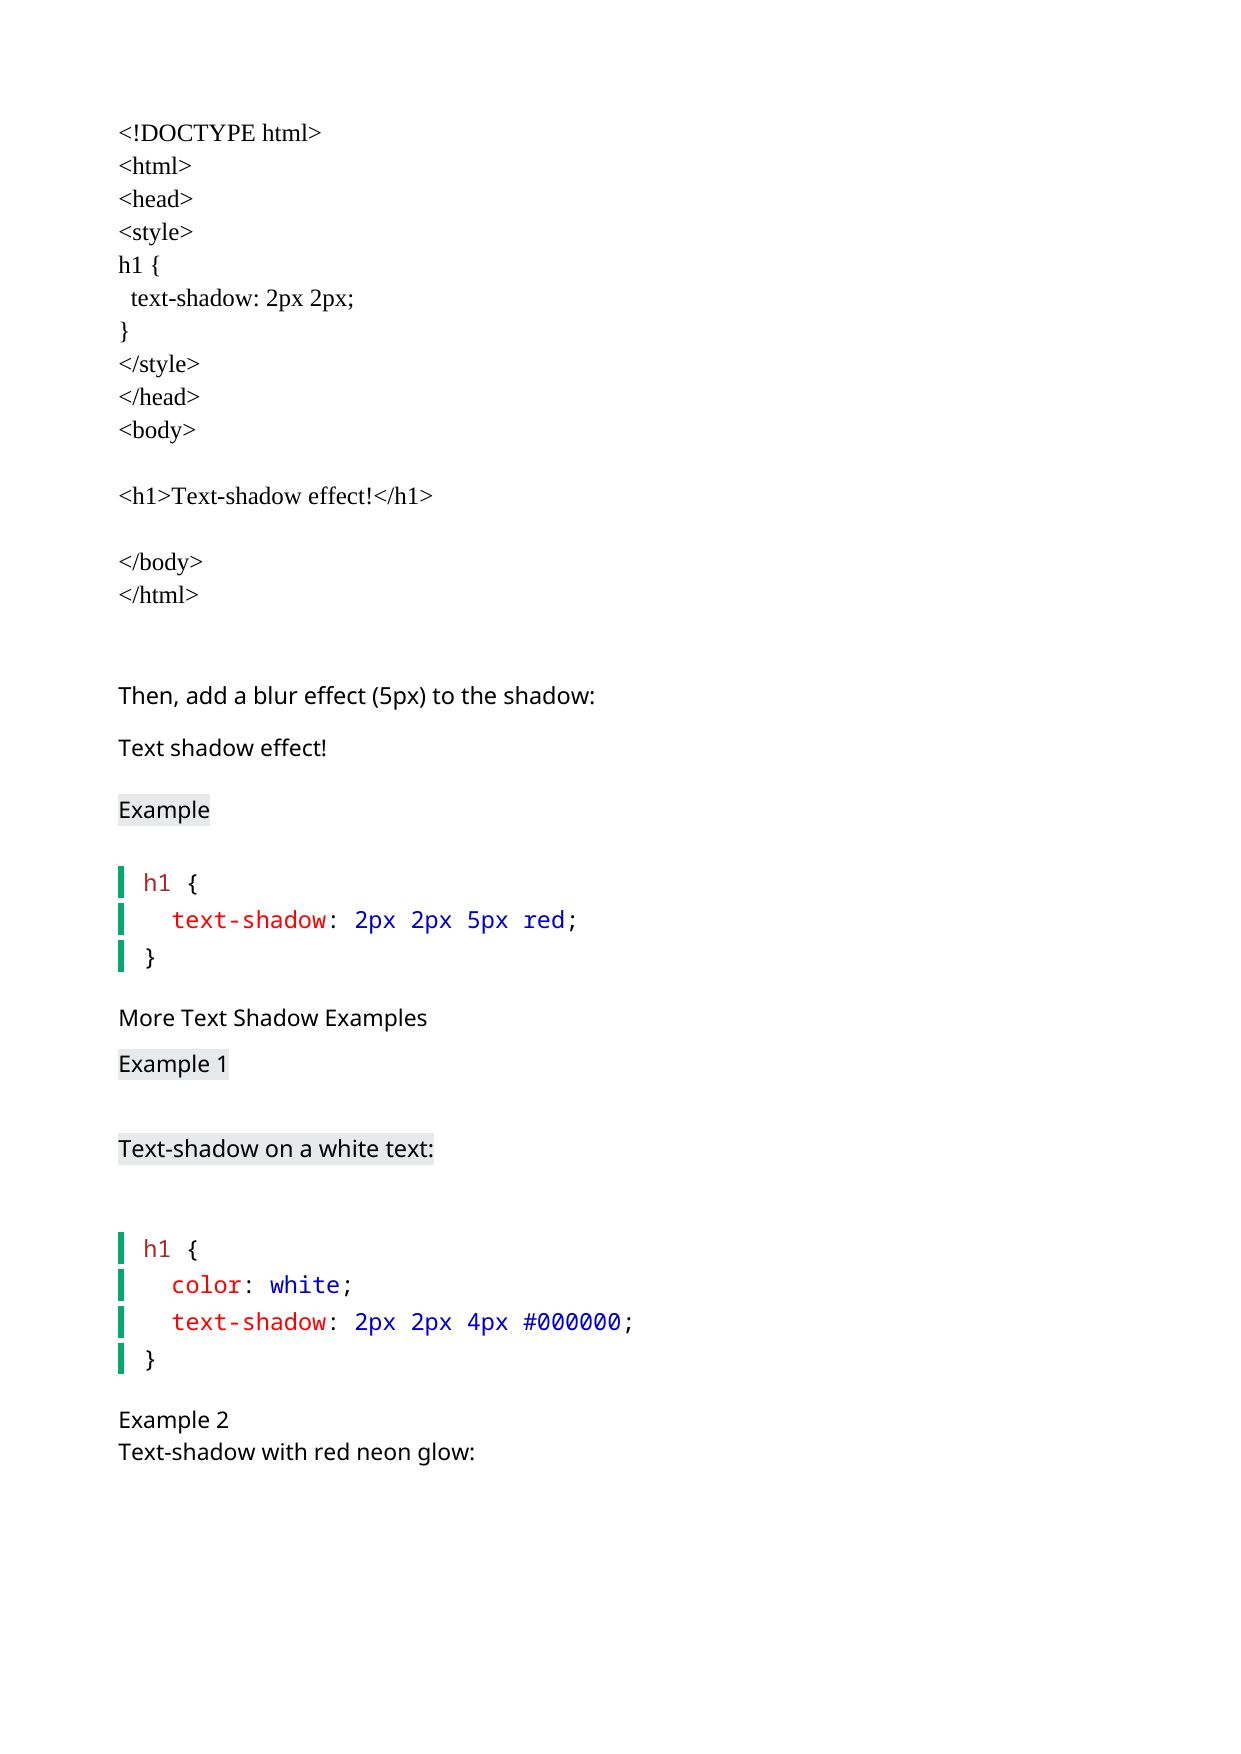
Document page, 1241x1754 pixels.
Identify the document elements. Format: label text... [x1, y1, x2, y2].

text </head> [118, 382, 1122, 411]
subtitle Text shadow effect! [118, 732, 1122, 763]
text Text-shadow with red neon glow: [118, 1435, 1122, 1467]
text <body> [118, 415, 1122, 444]
text <style> [118, 217, 1122, 246]
subtitle Example [118, 794, 1122, 826]
text } [118, 316, 1122, 345]
text h1 { color: white; text-shadow: 2px 2px 4px #000000; } [118, 1232, 1122, 1374]
subtitle Example 1 [118, 1048, 1122, 1080]
subtitle Example 2 [118, 1404, 1122, 1435]
text <h1>Text-shadow effect!</h1> [118, 481, 1122, 510]
text <!DOCTYPE html> [118, 118, 1122, 147]
subtitle More Text Shadow Examples [118, 1002, 1122, 1033]
text <head> [118, 184, 1122, 213]
text </style> [118, 349, 1122, 378]
text Then, add a blur effect (5px) to the shadow: [118, 679, 1122, 711]
text <html> [118, 151, 1122, 180]
text h1 { [118, 250, 1122, 279]
text text-shadow: 2px 2px; [118, 283, 1122, 312]
text h1 { text-shadow: 2px 2px 5px red; } [118, 866, 1122, 972]
text </html> [118, 580, 1122, 609]
text Text-shadow on a white text: [118, 1133, 1122, 1165]
text </body> [118, 547, 1122, 576]
